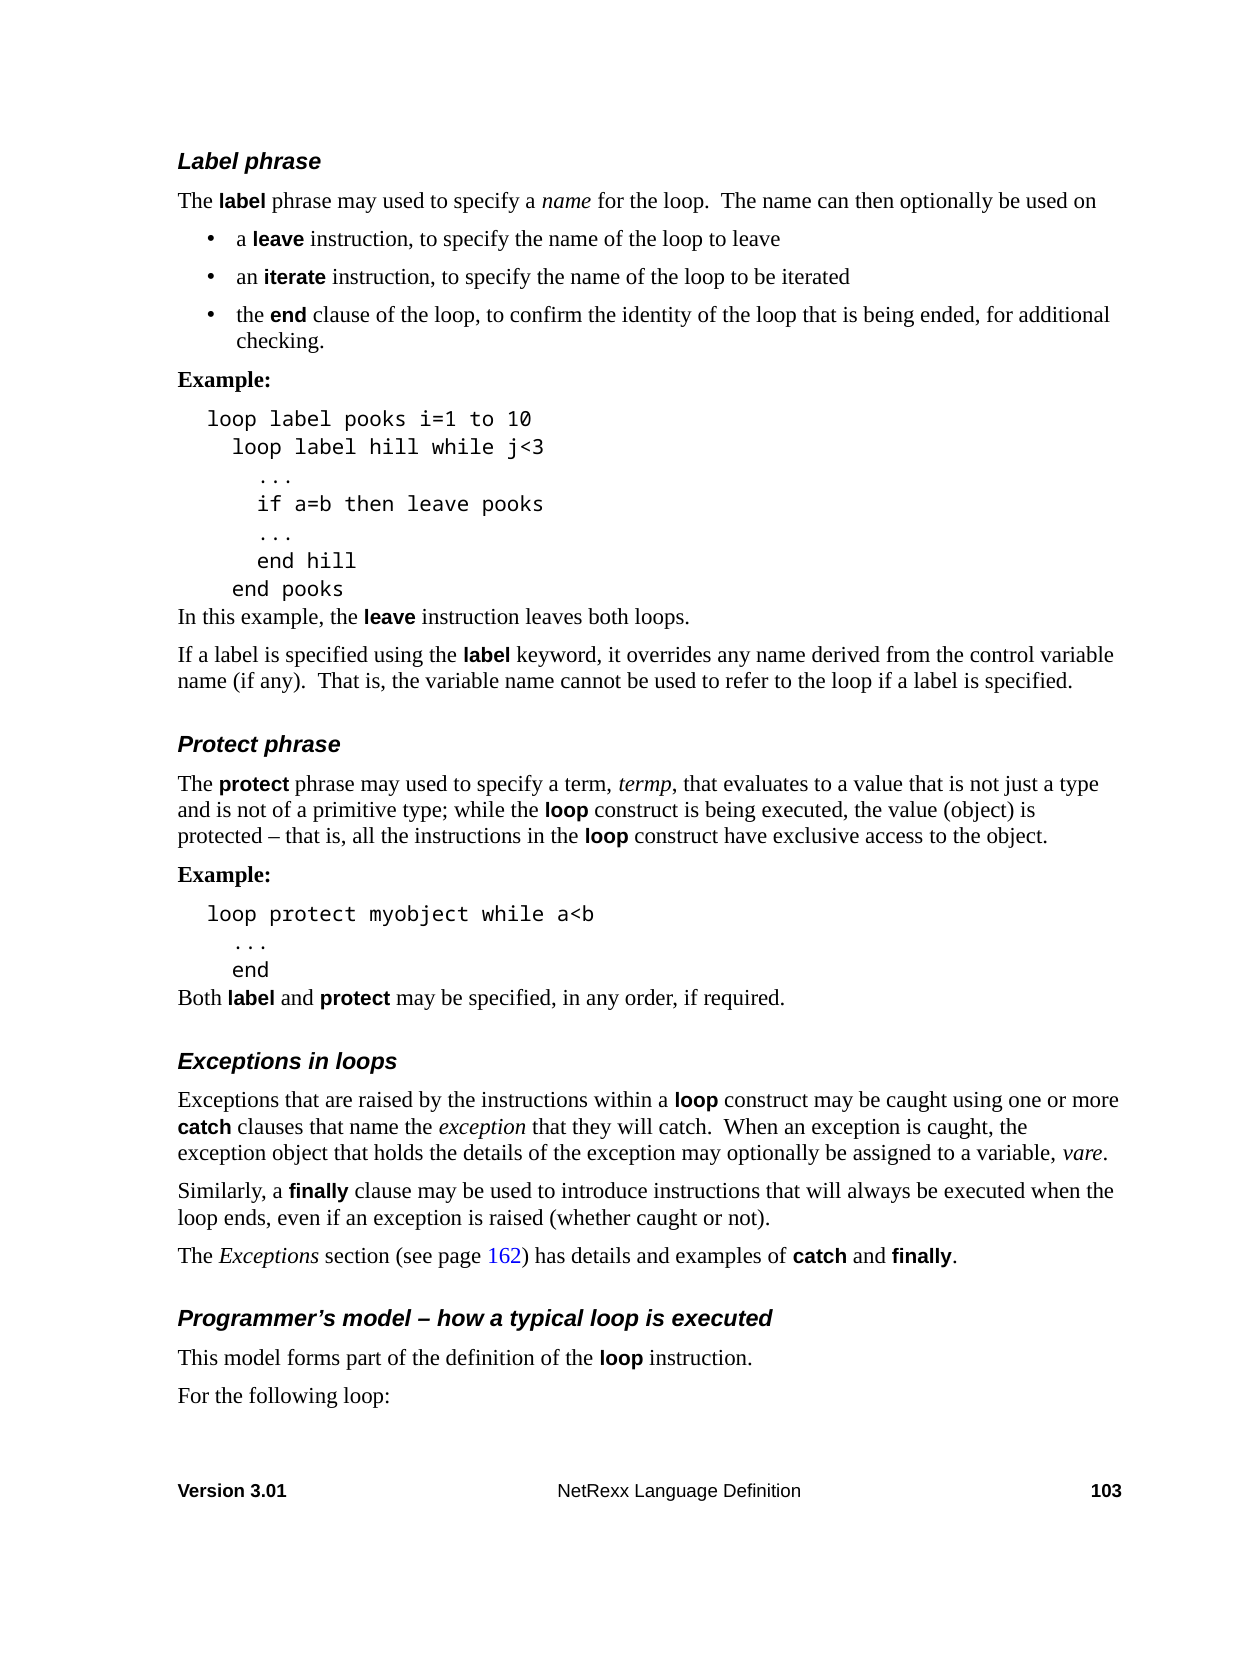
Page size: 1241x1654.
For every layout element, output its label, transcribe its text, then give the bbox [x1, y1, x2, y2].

text In this example, the leave instruction leaves both loops. [177, 603, 1122, 629]
subtitle Programmer’s model – how a typical loop is executed [177, 1305, 1122, 1332]
text For the following loop: [177, 1382, 1122, 1409]
text The Exceptions section (see page ) has details and examples of catch and finally. [177, 1242, 1122, 1268]
text Example: [177, 861, 1122, 887]
list a leave instruction, to specify the name of the loop to leave [207, 225, 1122, 251]
text Similarly, a finally clause may be used to introduce instructions that will always be executed when the loop ends, even if an exception is raised (whether caught or not). [177, 1177, 1122, 1230]
text The protect phrase may used to specify a term, termp, that evaluates to a value that is not just a type and is not of a primitive type; while the loop construct is being executed, the value (object) is protected – that is, all the instructions in the loop construct have exclusive access to the object. [177, 770, 1122, 849]
subtitle Protect phrase [177, 731, 1122, 757]
text This model forms part of the definition of the loop instruction. [177, 1344, 1122, 1371]
text Both label and protect may be specified, in any order, if required. [177, 984, 1122, 1010]
text Example: [177, 366, 1122, 392]
list the end clause of the loop, to confirm the identity of the loop that is being ended, for additional checking. [207, 301, 1122, 354]
text Exceptions that are raised by the instructions within a loop construct may be caught using one or more catch clauses that name the exception that they will catch. When an exception is caught, the exception object that holds the details of the exception may optionally be assigned to a variable, vare. [177, 1086, 1122, 1166]
text The label phrase may used to specify a name for the loop. The name can then optionally be used on [177, 187, 1122, 213]
list an iterate instruction, to specify the name of the loop to be iterated [207, 263, 1122, 289]
subtitle Exceptions in loops [177, 1047, 1122, 1074]
text loop protect myobject while a<b ... end [207, 899, 1122, 984]
text loop label pooks i=1 to 10 loop label hill while j<3 ... if a=b then leave pooks ... end hill end pooks [207, 404, 1122, 603]
subtitle Label phrase [177, 148, 1122, 174]
text If a label is specified using the label keyword, it overrides any name derived from the control variable name (if any). That is, the variable name cannot be used to refer to the loop if a label is specified. [177, 641, 1122, 694]
